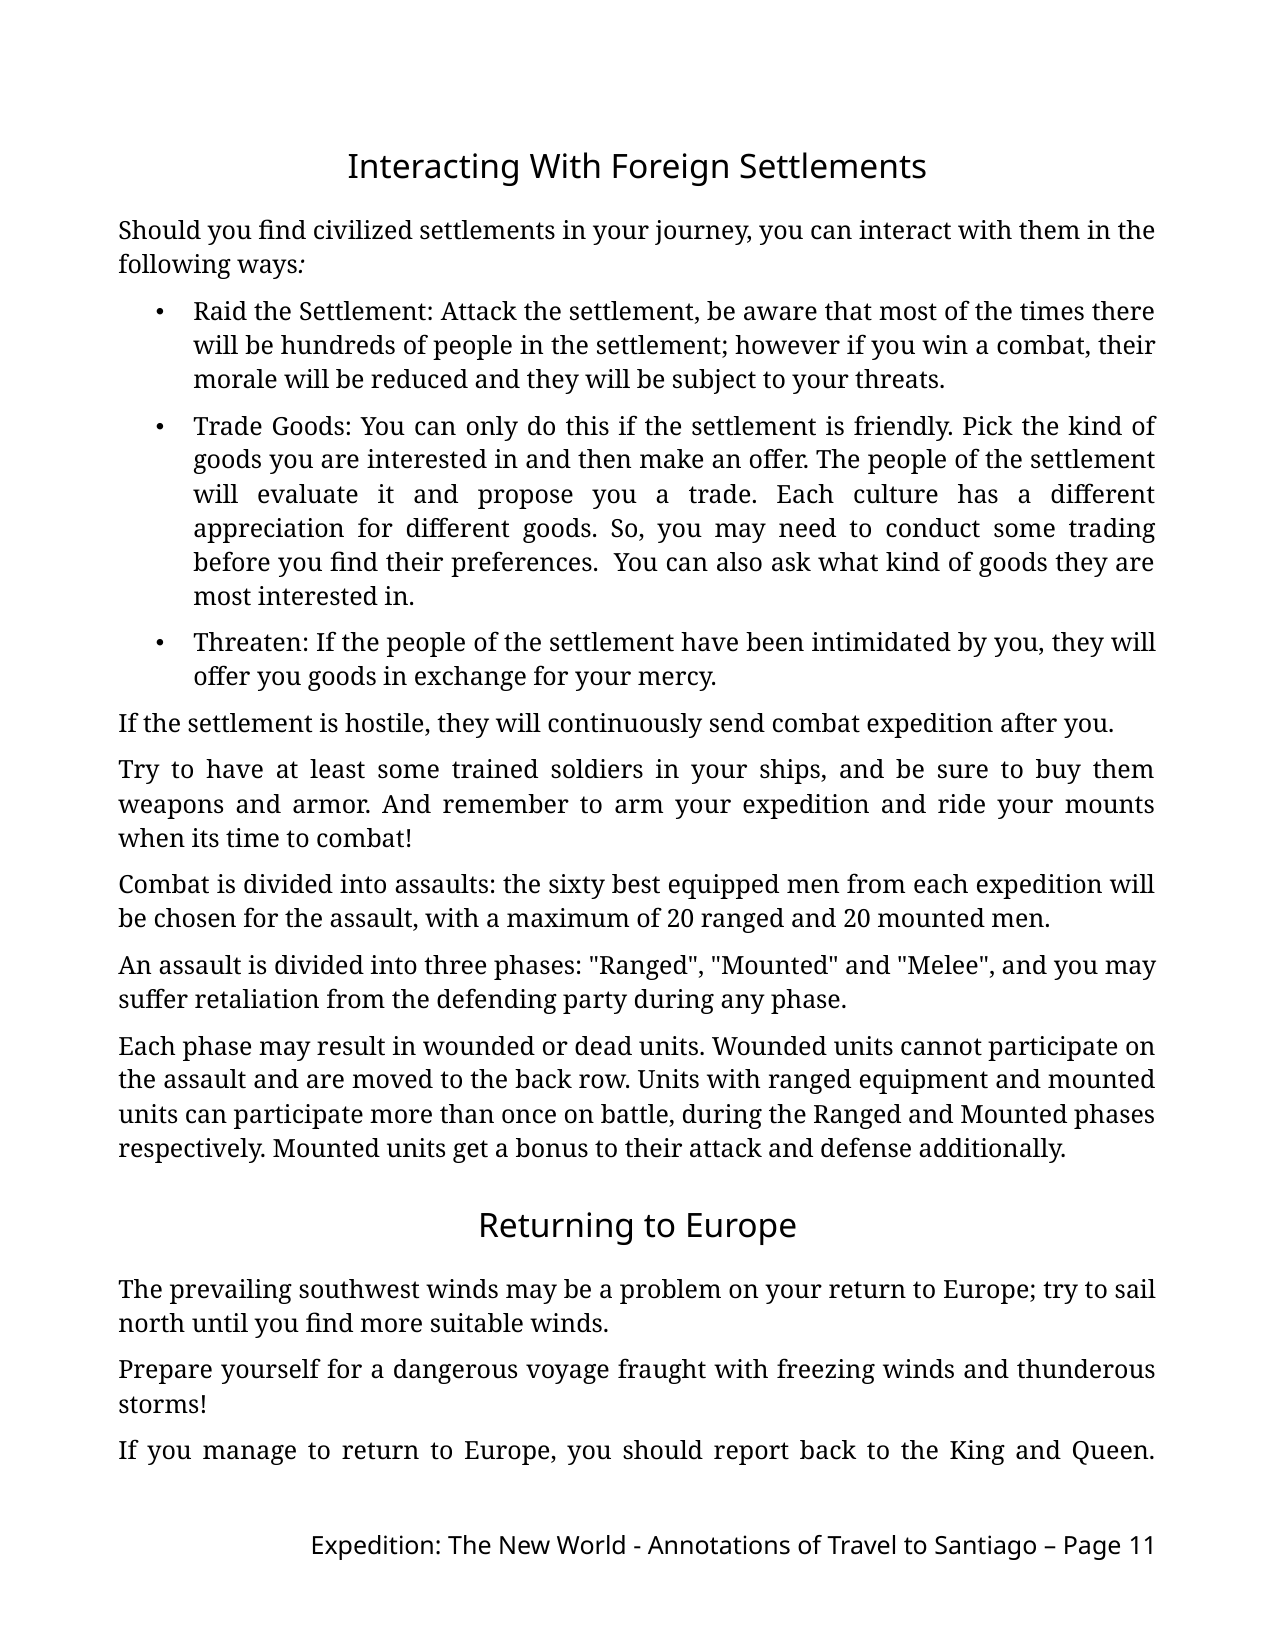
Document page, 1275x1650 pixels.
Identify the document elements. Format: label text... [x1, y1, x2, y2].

list Threaten: If the people of the settlement have been intimidated by you, they will offer you goods in exchange for your mercy. [156, 625, 1157, 693]
text If the settlement is hostile, they will continuously send combat expedition after you. [118, 706, 1157, 740]
text If you manage to return to Europe, you should report back to the King and Queen. [118, 1433, 1157, 1467]
text The prevailing southwest winds may be a problem on your return to Europe; try to sail north until you find more suitable winds. [118, 1272, 1157, 1340]
list Raid the Settlement: Attack the settlement, be aware that most of the times there will be hundreds of people in the settlement; however if you win a combat, their morale will be reduced and they will be subject to your threats. [156, 293, 1157, 396]
text Prepare yourself for a dangerous voyage fraught with freezing winds and thunderous storms! [118, 1352, 1157, 1420]
list Trade Goods: You can only do this if the settlement is friendly. Pick the kind of goods you are interested in and then make an offer. The people of the settlement will evaluate it and propose you a trade. Each culture has a different appreciation for different goods. So, you may need to conduct some trading before you find their preferences. You can also ask what kind of goods they are most interested in. [156, 408, 1157, 612]
text Should you find civilized settlements in your journey, you can interact with them in the following ways: [118, 213, 1157, 281]
text Each phase may result in wounded or dead units. Wounded units cannot participate on the assault and are moved to the back row. Units with ranged equipment and mounted units can participate more than once on battle, during the Ranged and Mounted phases respectively. Mounted units get a bonus to their attack and defense additionally. [118, 1028, 1157, 1164]
text Try to have at least some trained soldiers in your ships, and be sure to buy them weapons and armor. And remember to arm your expedition and ride your mounts when its time to combat! [118, 752, 1157, 854]
subtitle Interacting With Foreign Settlements [118, 143, 1157, 189]
text An assault is divided into three phases: "Ranged", "Mounted" and "Melee", and you may suffer retaliation from the defending party during any phase. [118, 947, 1157, 1016]
text Combat is divided into assaults: the sixty best equipped men from each expedition will be chosen for the assault, with a maximum of 20 ranged and 20 mounted men. [118, 867, 1157, 935]
subtitle Returning to Europe [118, 1202, 1157, 1247]
